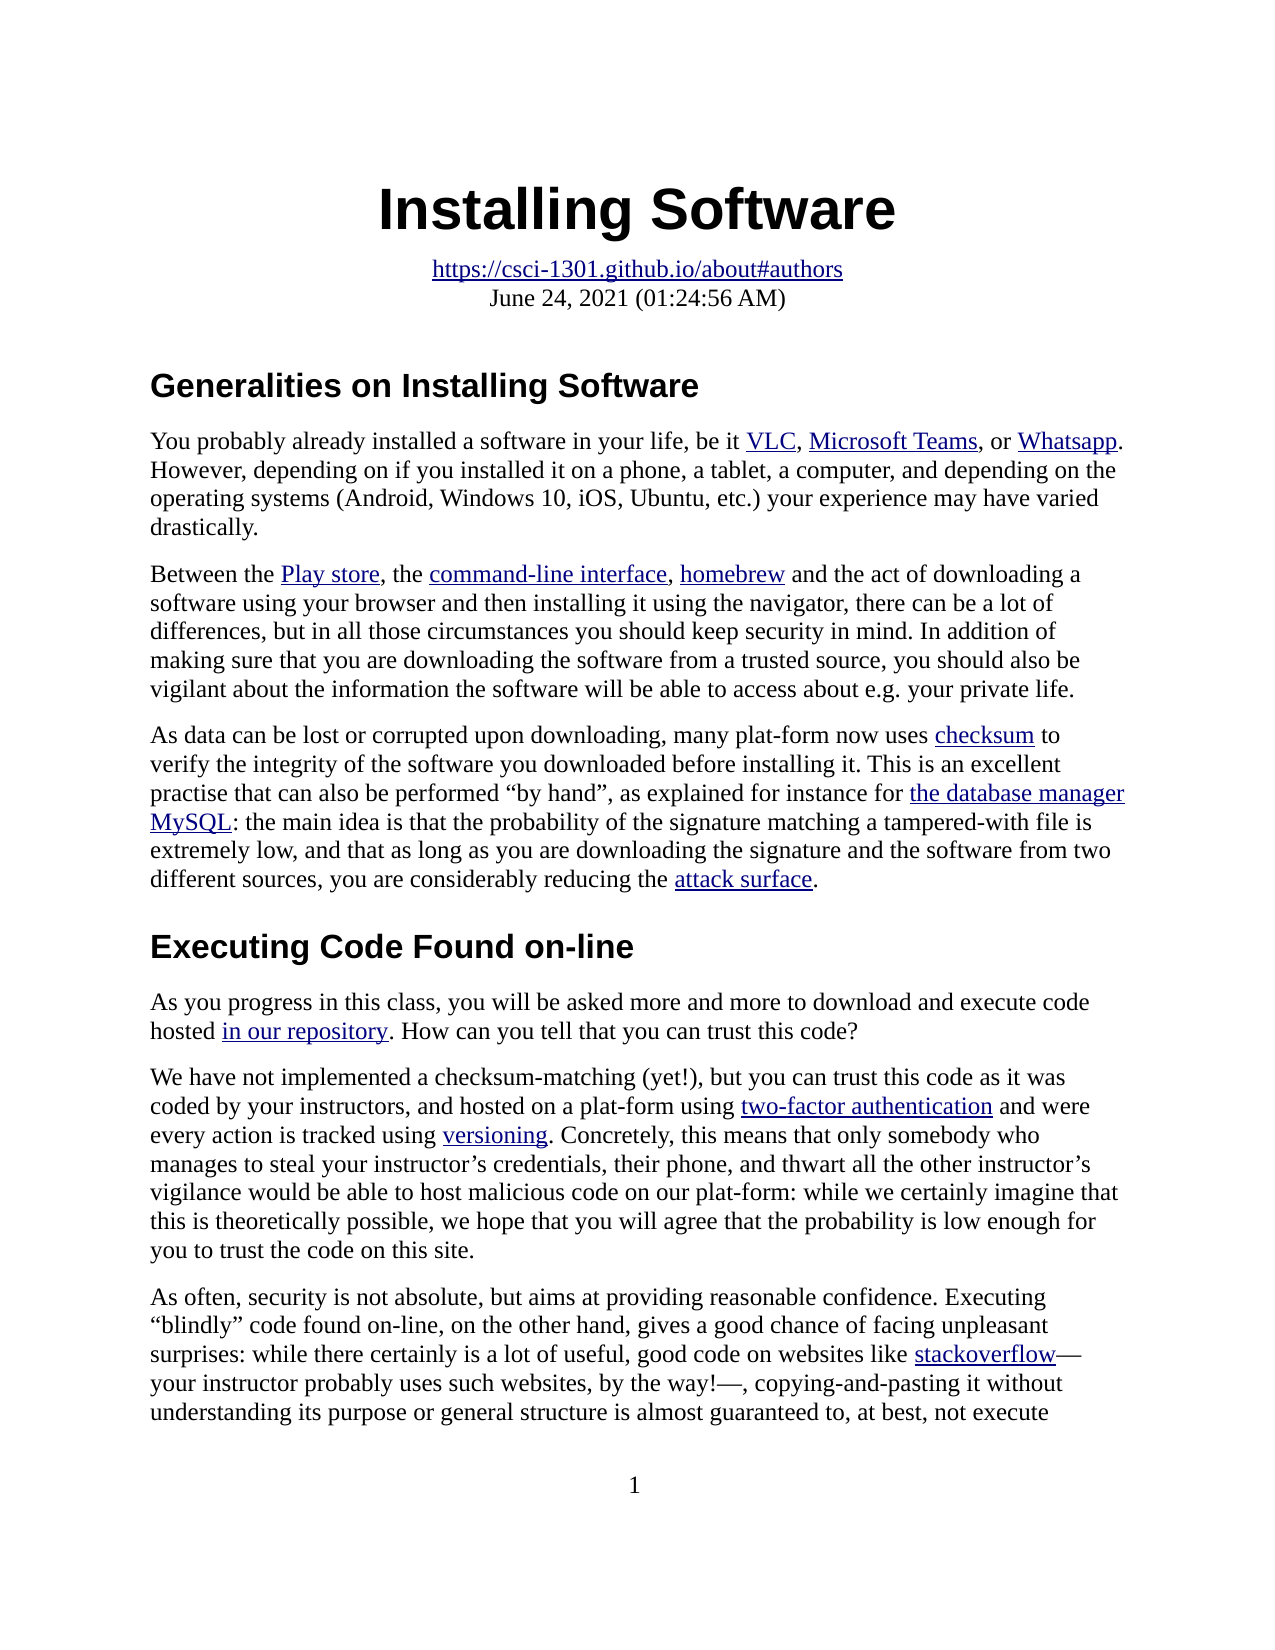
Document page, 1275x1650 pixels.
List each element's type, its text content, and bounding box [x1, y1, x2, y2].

text Between the Play store, the command-line interface, homebrew and the act of downloading a software using your browser and then installing it using the navigator, there can be a lot of differences, but in all those circumstances you should keep security in mind. In addition of making sure that you are downloading the software from a trusted source, you should also be vigilant about the information the software will be able to access about e.g. your private life. [150, 559, 1125, 703]
subtitle Executing Code Found on-line [150, 927, 1125, 966]
text You probably already installed a software in your life, be it VLC, Microsoft Teams, or Whatsapp. However, depending on if you installed it on a phone, a tablet, a computer, and depending on the operating systems (Android, Windows 10, iOS, Ubuntu, etc.) your experience may have varied drastically. [150, 426, 1125, 541]
subtitle Generalities on Installing Software [150, 366, 1125, 404]
title Installing Software [150, 175, 1125, 242]
text June 24, 2021 (01:24:56 AM) [150, 283, 1125, 312]
text As often, security is not absolute, but aims at providing reasonable confidence. Executing “blindly” code found on-line, on the other hand, gives a good chance of facing unpleasant surprises: while there certainly is a lot of useful, good code on websites like stackoverflow—your instructor probably uses such websites, by the way!—, copying-and-pasting it without understanding its purpose or general structure is almost guaranteed to, at best, not execute [150, 1282, 1125, 1425]
text https://csci-1301.github.io/about#authors [150, 254, 1125, 283]
text As data can be lost or corrupted upon downloading, many plat-form now uses checksum to verify the integrity of the software you downloaded before installing it. This is an excellent practise that can also be performed “by hand”, as explained for instance for the database manager MySQL: the main idea is that the probability of the signature matching a tampered-with file is extremely low, and that as long as you are downloading the signature and the software from two different sources, you are considerably reducing the attack surface. [150, 721, 1125, 893]
text We have not implemented a checksum-matching (yet!), but you can trust this code as it was coded by your instructors, and hosted on a plat-form using two-factor authentication and were every action is tracked using versioning. Concretely, this means that only somebody who manages to steal your instructor’s credentials, their phone, and thwart all the other instructor’s vigilance would be able to host malicious code on our plat-form: while we certainly imagine that this is theoretically possible, we hope that you will agree that the probability is low enough for you to trust the code on this site. [150, 1062, 1125, 1264]
text As you progress in this class, you will be asked more and more to download and execute code hosted in our repository. How can you tell that you can trust this code? [150, 987, 1125, 1044]
